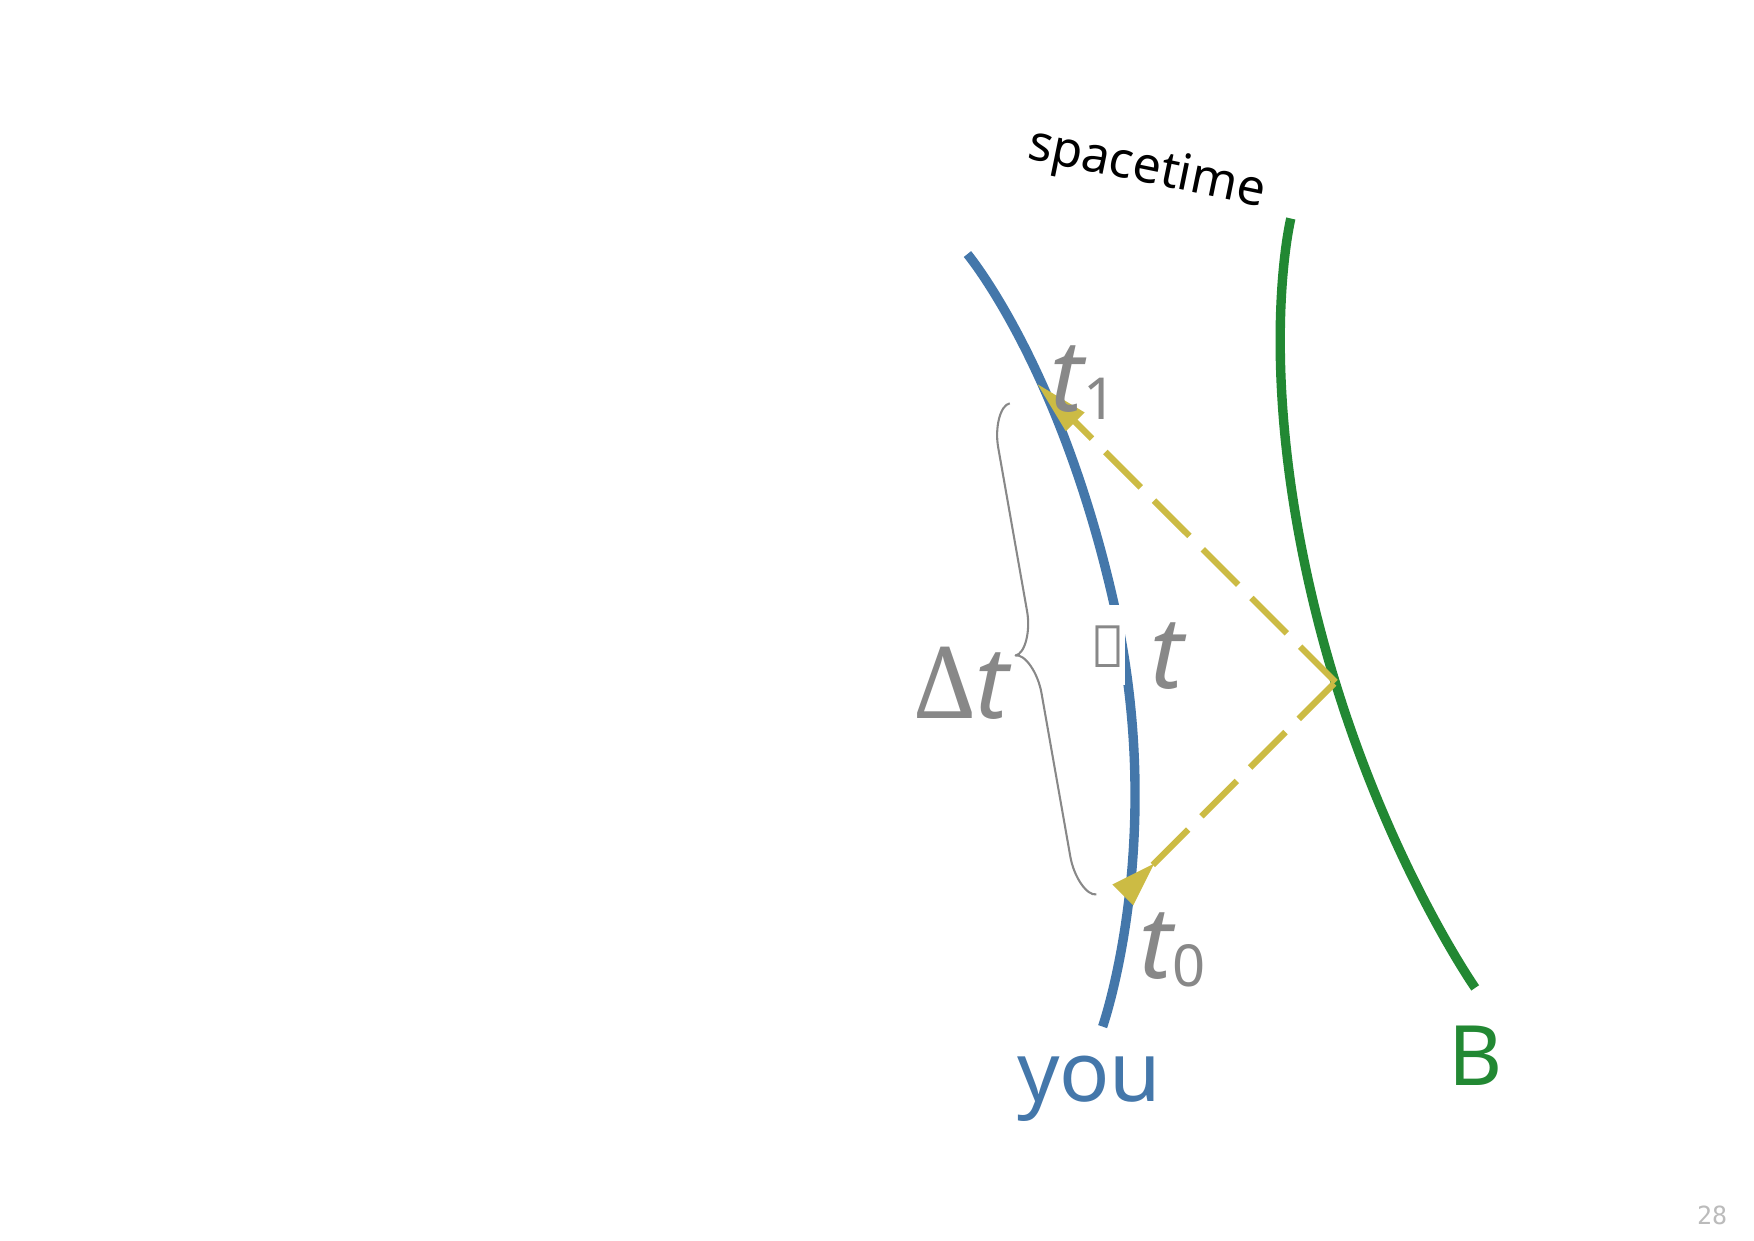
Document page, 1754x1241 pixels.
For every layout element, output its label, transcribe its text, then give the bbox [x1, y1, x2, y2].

text_box you [1002, 1005, 1175, 1104]
text_box Δt [899, 604, 1026, 720]
text_box spacetime [1010, 95, 1270, 210]
text_box B [1433, 989, 1514, 1088]
text_box t1 [1035, 297, 1128, 412]
text_box t0 [1124, 863, 1217, 979]
text_box t [1136, 574, 1200, 690]
text_box  [1075, 597, 1136, 671]
